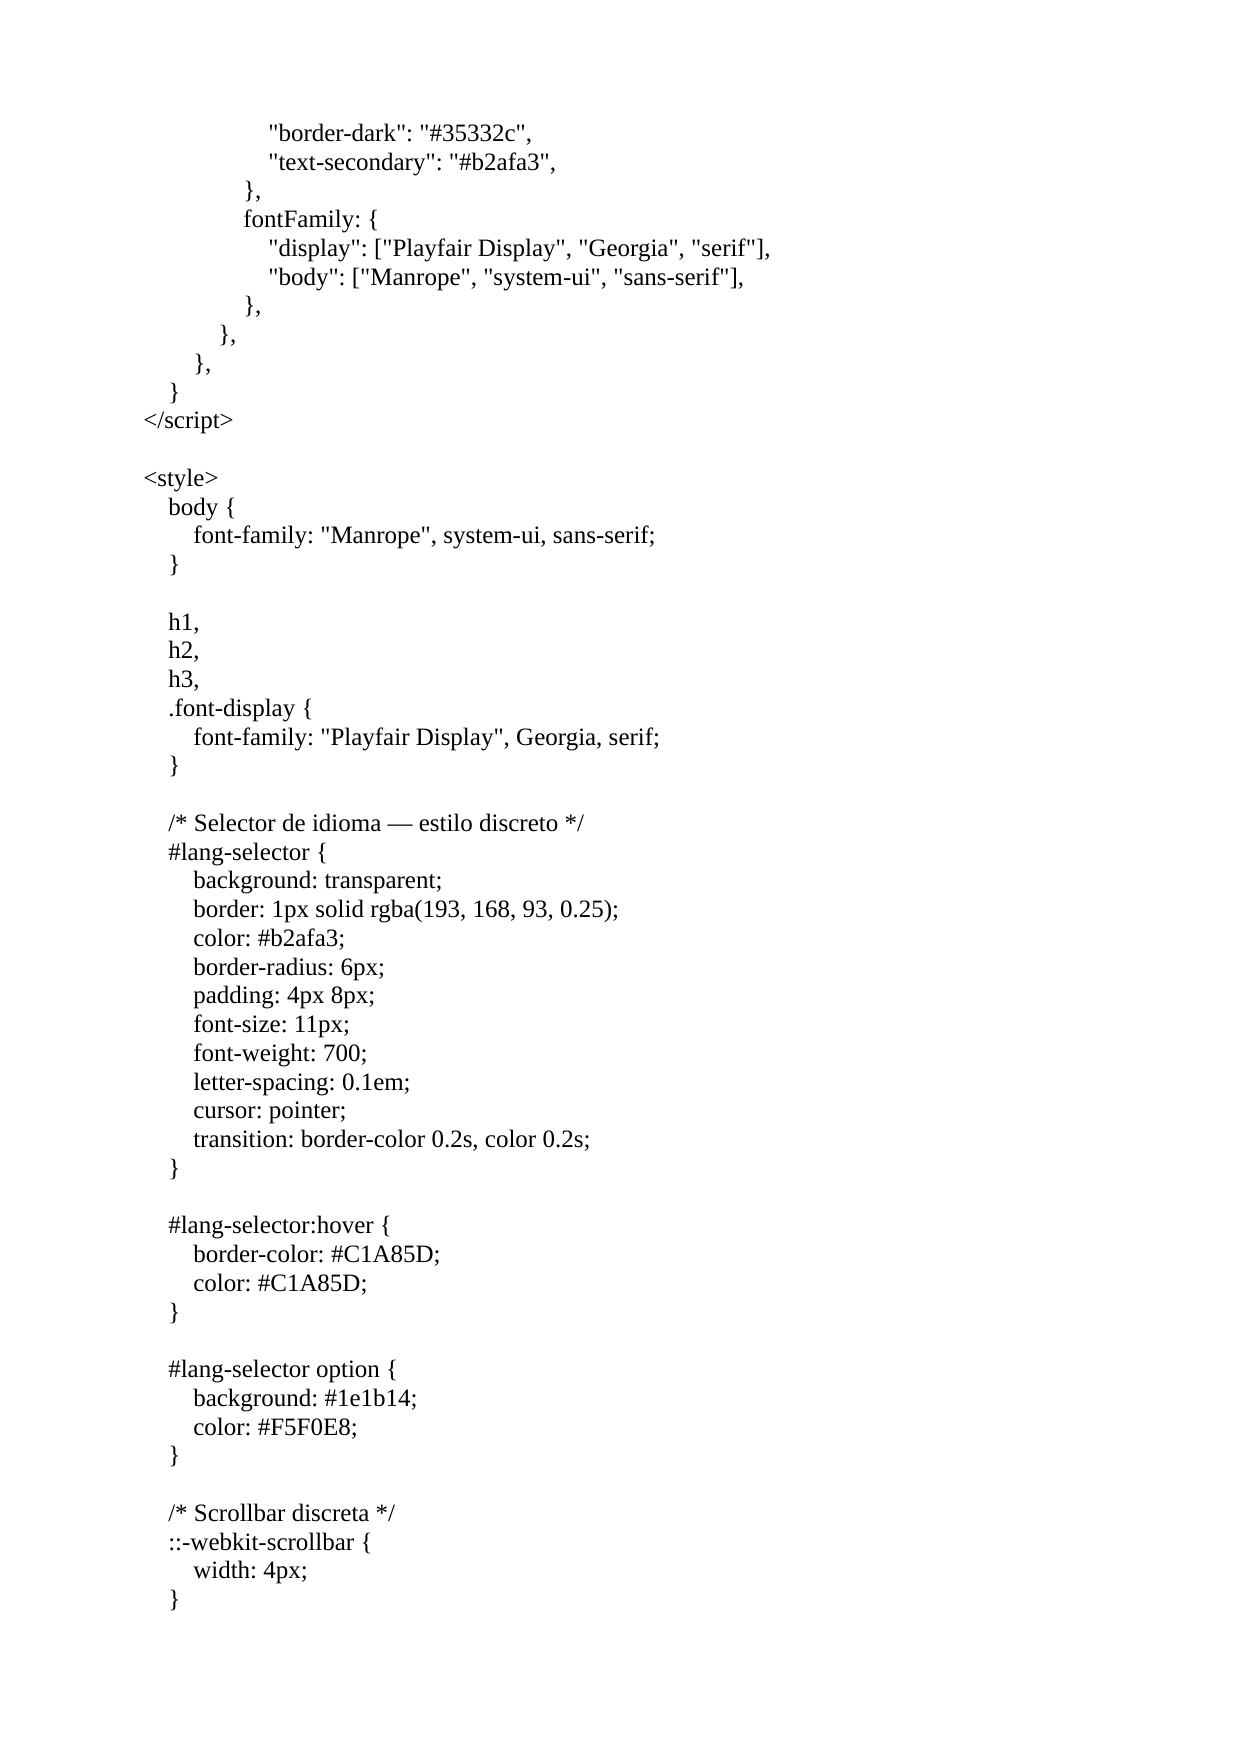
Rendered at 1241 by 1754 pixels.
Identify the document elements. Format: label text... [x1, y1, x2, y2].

table_cell "border-dark": "#35332c", "text-secondary": "#b2afa3", }, fontFamily: { "display": ["Playfair Display", "Georgia", "serif"], "body": ["Manrope", "system-ui", "sans-serif"], }, }, }, } </script> <style> body { font-family: "Manrope", system-ui, sans-serif; } h1, h2, h3, .font-display { font-family: "Playfair Display", Georgia, serif; } /* Selector de idioma — estilo discreto */ #lang-selector { background: transparent; border: 1px solid rgba(193, 168, 93, 0.25); color: #b2afa3; border-radius: 6px; padding: 4px 8px; font-size: 11px; font-weight: 700; letter-spacing: 0.1em; cursor: pointer; transition: border-color 0.2s, color 0.2s; } #lang-selector:hover { border-color: #C1A85D; color: #C1A85D; } #lang-selector option { background: #1e1b14; color: #F5F0E8; } /* Scrollbar discreta */ ::-webkit-scrollbar { width: 4px; } [118, 118, 1122, 1613]
